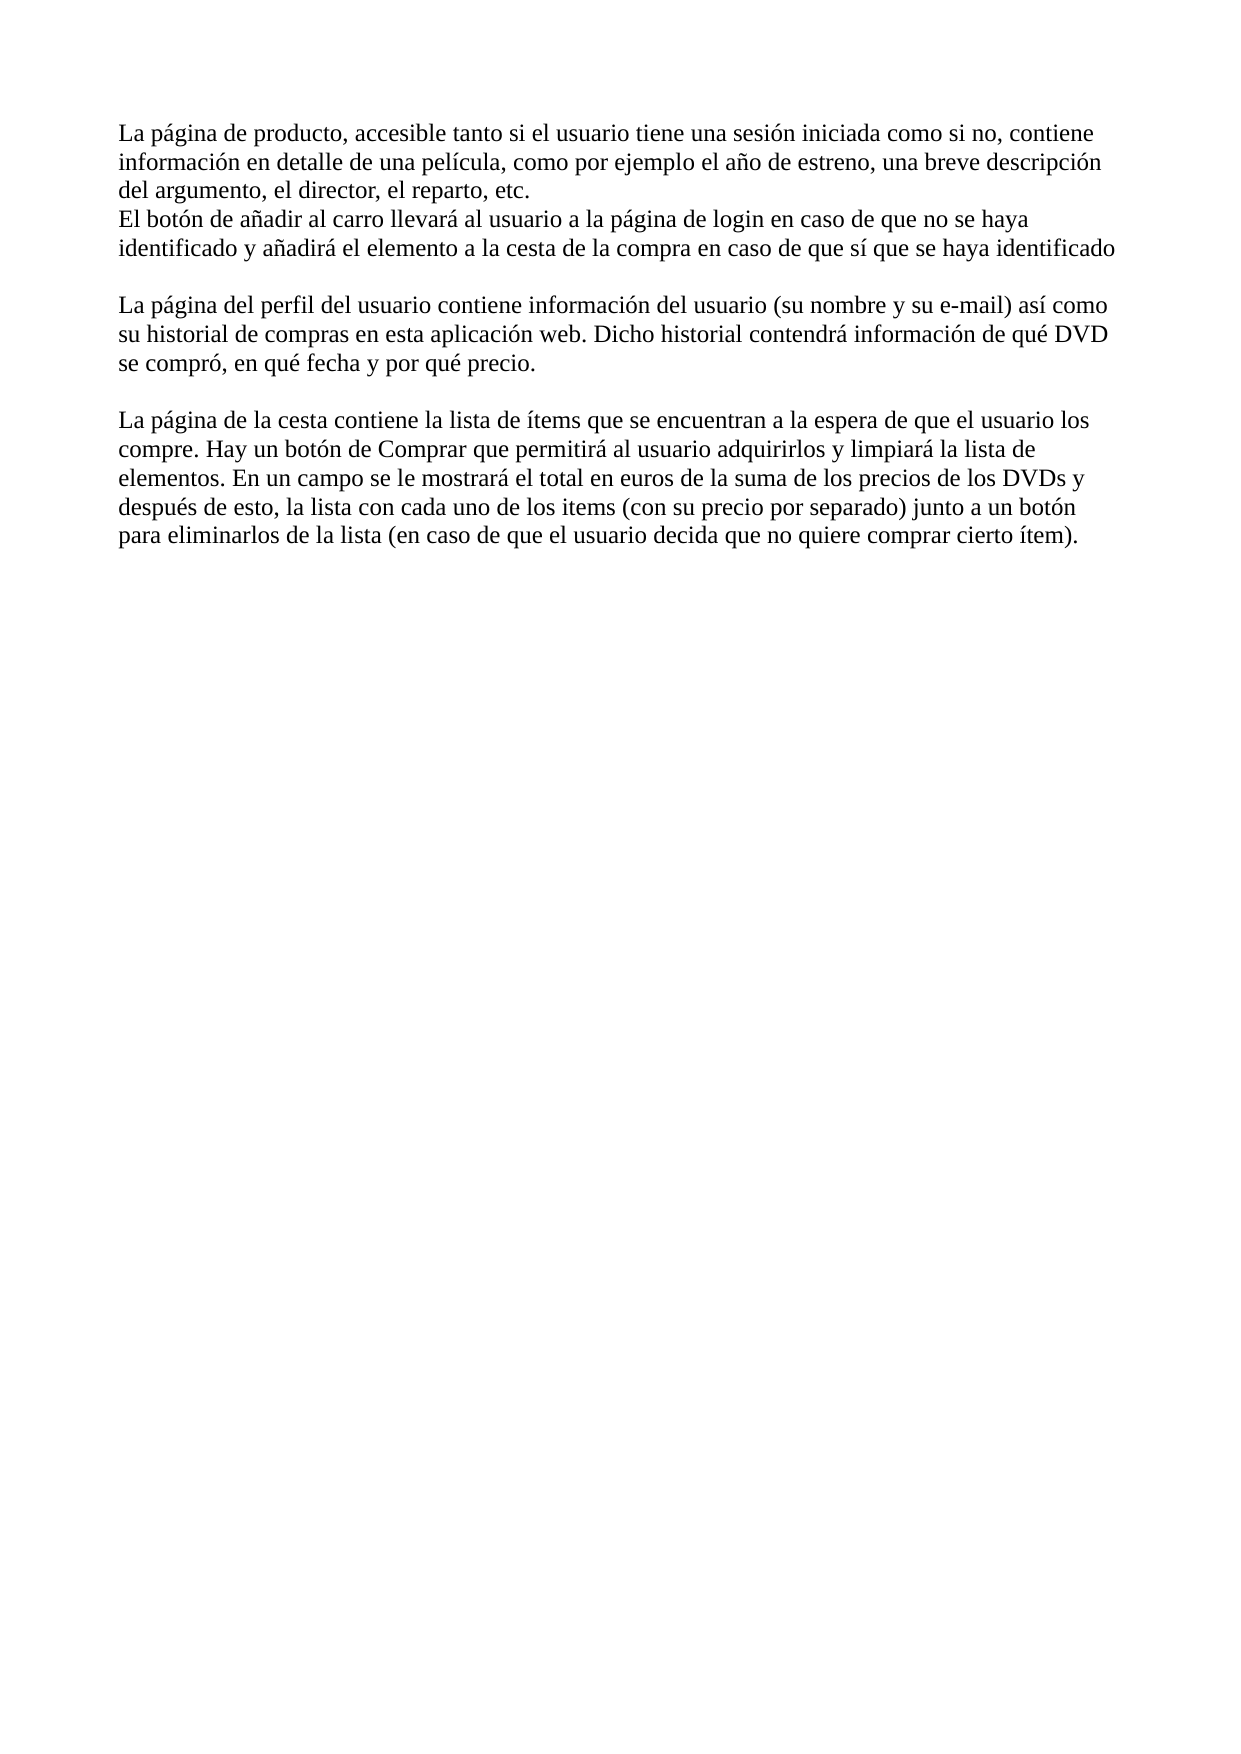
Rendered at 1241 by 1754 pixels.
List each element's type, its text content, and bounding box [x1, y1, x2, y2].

text La página del perfil del usuario contiene información del usuario (su nombre y su e-mail) así como su historial de compras en esta aplicación web. Dicho historial contendrá información de qué DVD se compró, en qué fecha y por qué precio. [118, 291, 1122, 377]
text El botón de añadir al carro llevará al usuario a la página de login en caso de que no se haya identificado y añadirá el elemento a la cesta de la compra en caso de que sí que se haya identificado [118, 204, 1122, 262]
text La página de producto, accesible tanto si el usuario tiene una sesión iniciada como si no, contiene información en detalle de una película, como por ejemplo el año de estreno, una breve descripción del argumento, el director, el reparto, etc. [118, 118, 1122, 204]
text La página de la cesta contiene la lista de ítems que se encuentran a la espera de que el usuario los compre. Hay un botón de Comprar que permitirá al usuario adquirirlos y limpiará la lista de elementos. En un campo se le mostrará el total en euros de la suma de los precios de los DVDs y después de esto, la lista con cada uno de los items (con su precio por separado) junto a un botón para eliminarlos de la lista (en caso de que el usuario decida que no quiere comprar cierto ítem). [118, 406, 1122, 549]
